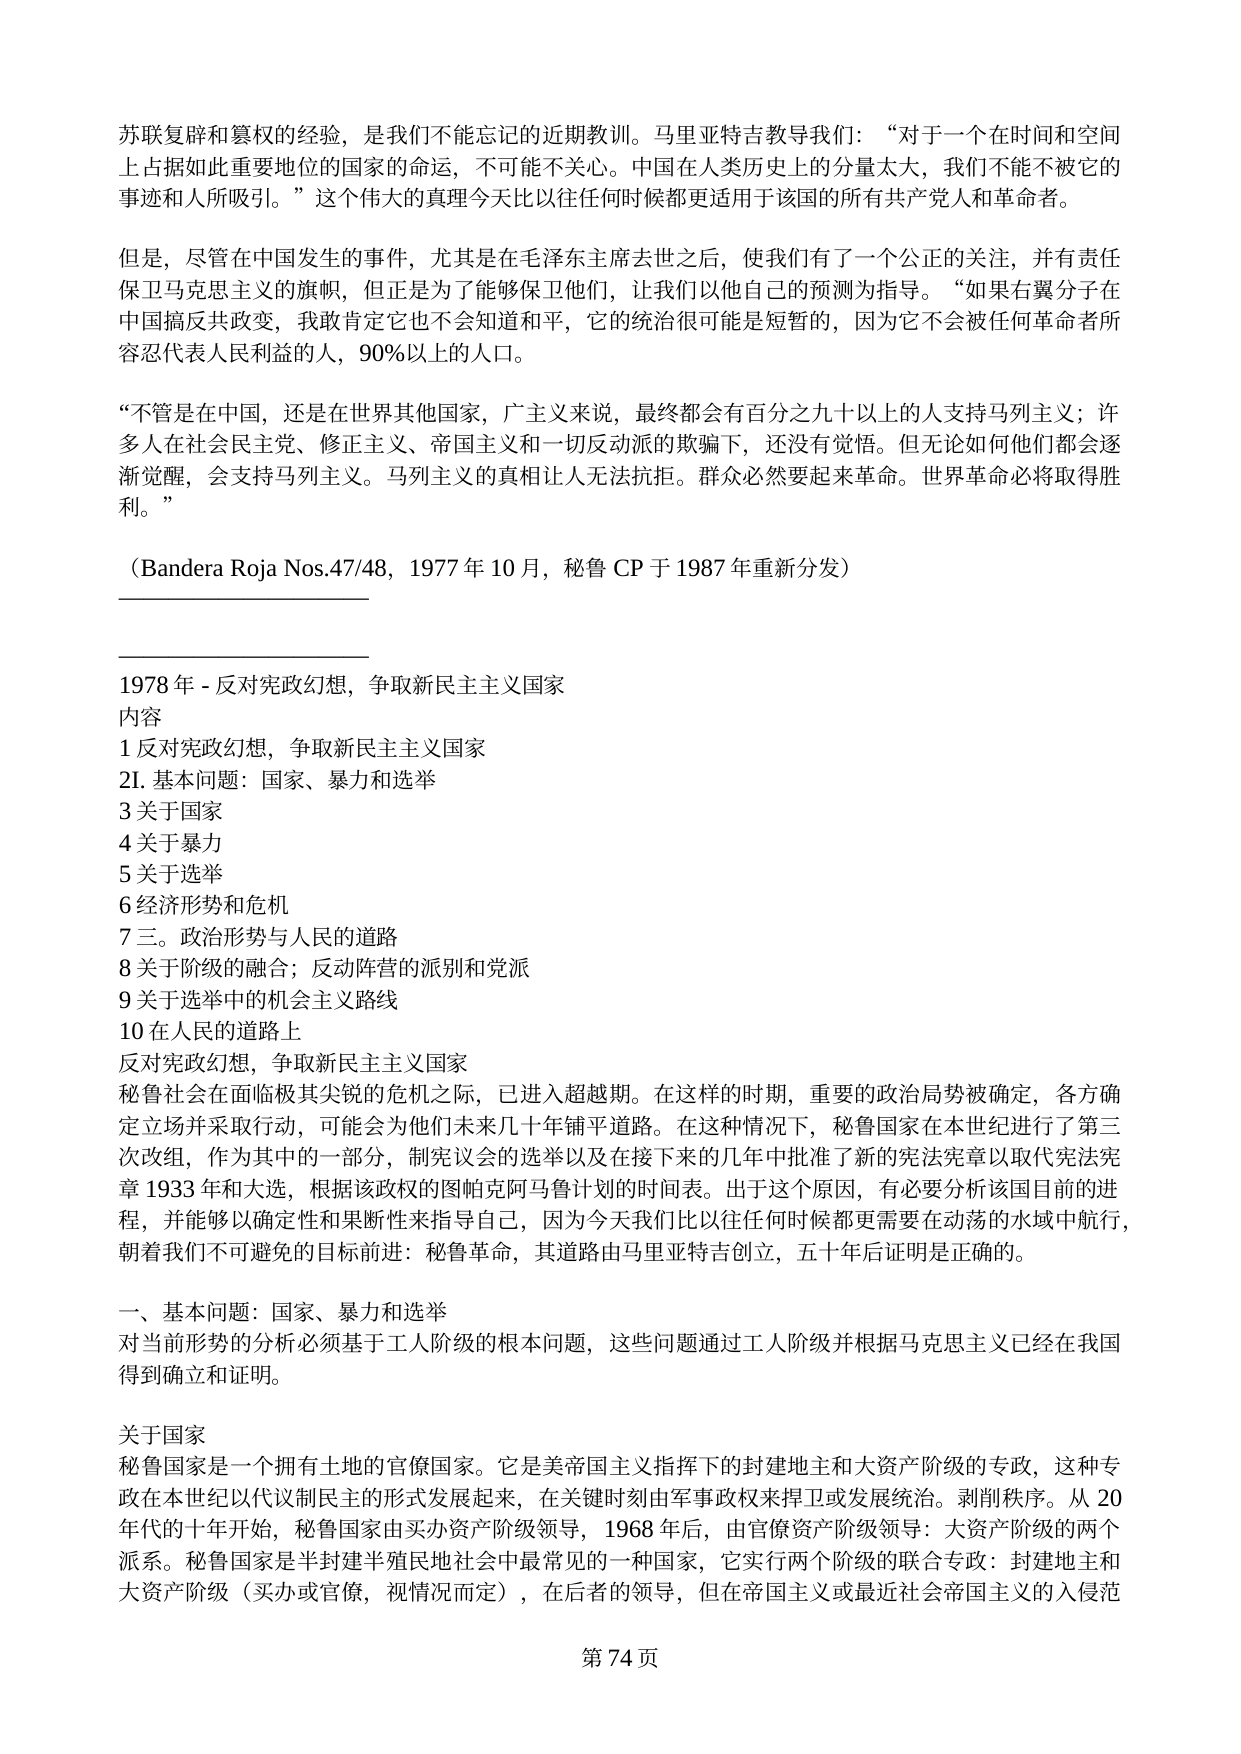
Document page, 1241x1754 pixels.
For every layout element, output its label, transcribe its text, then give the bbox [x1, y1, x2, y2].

text 9关于选举中的机会主义路线 [118, 983, 1122, 1014]
text 7三。政治形势与人民的道路 [118, 920, 1122, 952]
text “不管是在中国，还是在世界其他国家，广主义来说，最终都会有百分之九十以上的人支持马列主义；许多人在社会民主党、修正主义、帝国主义和一切反动派的欺骗下，还没有觉悟。但无论如何他们都会逐渐觉醒，会支持马列主义。马列主义的真相让人无法抗拒。群众必然要起来革命。世界革命必将取得胜利。” [118, 396, 1122, 522]
text 对当前形势的分析必须基于工人阶级的根本问题，这些问题通过工人阶级并根据马克思主义已经在我国得到确立和证明。 [118, 1326, 1122, 1389]
text 6经济形势和危机 [118, 889, 1122, 920]
text （Bandera Roja Nos.47/48，1977年10月，秘鲁 CP 于1987年重新分发） [118, 551, 1122, 582]
text —————————— [118, 640, 1122, 668]
text 苏联复辟和篡权的经验，是我们不能忘记的近期教训。马里亚特吉教导我们：“对于一个在时间和空间上占据如此重要地位的国家的命运，不可能不关心。中国在人类历史上的分量太大，我们不能不被它的事迹和人所吸引。”这个伟大的真理今天比以往任何时候都更适用于该国的所有共产党人和革命者。 [118, 118, 1122, 213]
text —————————— [118, 582, 1122, 611]
text 但是，尽管在中国发生的事件，尤其是在毛泽东主席去世之后，使我们有了一个公正的关注，并有责任保卫马克思主义的旗帜，但正是为了能够保卫他们，让我们以他自己的预测为指导。“如果右翼分子在中国搞反共政变，我敢肯定它也不会知道和平，它的统治很可能是短暂的，因为它不会被任何革命者所容忍代表人民利益的人，90%以上的人口。 [118, 242, 1122, 367]
text 关于国家 [118, 1418, 1122, 1449]
text 5关于选举 [118, 857, 1122, 889]
text 1978年 - 反对宪政幻想，争取新民主主义国家 [118, 668, 1122, 700]
text 4关于暴力 [118, 826, 1122, 857]
text 内容 [118, 700, 1122, 731]
text 反对宪政幻想，争取新民主主义国家 [118, 1046, 1122, 1077]
text 一、基本问题：国家、暴力和选举 [118, 1295, 1122, 1326]
text 秘鲁国家是一个拥有土地的官僚国家。它是美帝国主义指挥下的封建地主和大资产阶级的专政，这种专政在本世纪以代议制民主的形式发展起来，在关键时刻由军事政权来捍卫或发展统治。剥削秩序。从20年代的十年开始，秘鲁国家由买办资产阶级领导，1968年后，由官僚资产阶级领导：大资产阶级的两个派系。秘鲁国家是半封建半殖民地社会中最常见的一种国家，它实行两个阶级的联合专政：封建地主和大资产阶级（买办或官僚，视情况而定），在后者的领导，但在帝国主义或最近社会帝国主义的入侵范 [118, 1449, 1122, 1607]
text 10在人民的道路上 [118, 1014, 1122, 1046]
text 8关于阶级的融合；反动阵营的派别和党派 [118, 952, 1122, 983]
text 1反对宪政幻想，争取新民主主义国家 [118, 731, 1122, 763]
text 3关于国家 [118, 794, 1122, 826]
text 秘鲁社会在面临极其尖锐的危机之际，已进入超越期。在这样的时期，重要的政治局势被确定，各方确定立场并采取行动，可能会为他们未来几十年铺平道路。在这种情况下，秘鲁国家在本世纪进行了第三次改组，作为其中的一部分，制宪议会的选举以及在接下来的几年中批准了新的宪法宪章以取代宪法宪章1933年和大选，根据该政权的图帕克阿马鲁计划的时间表。出于这个原因，有必要分析该国目前的进程，并能够以确定性和果断性来指导自己，因为今天我们比以往任何时候都更需要在动荡的水域中航行，朝着我们不可避免的目标前进：秘鲁革命，其道路由马里亚特吉创立，五十年后证明是正确的。 [118, 1077, 1122, 1266]
text 2I. 基本问题：国家、暴力和选举 [118, 763, 1122, 794]
